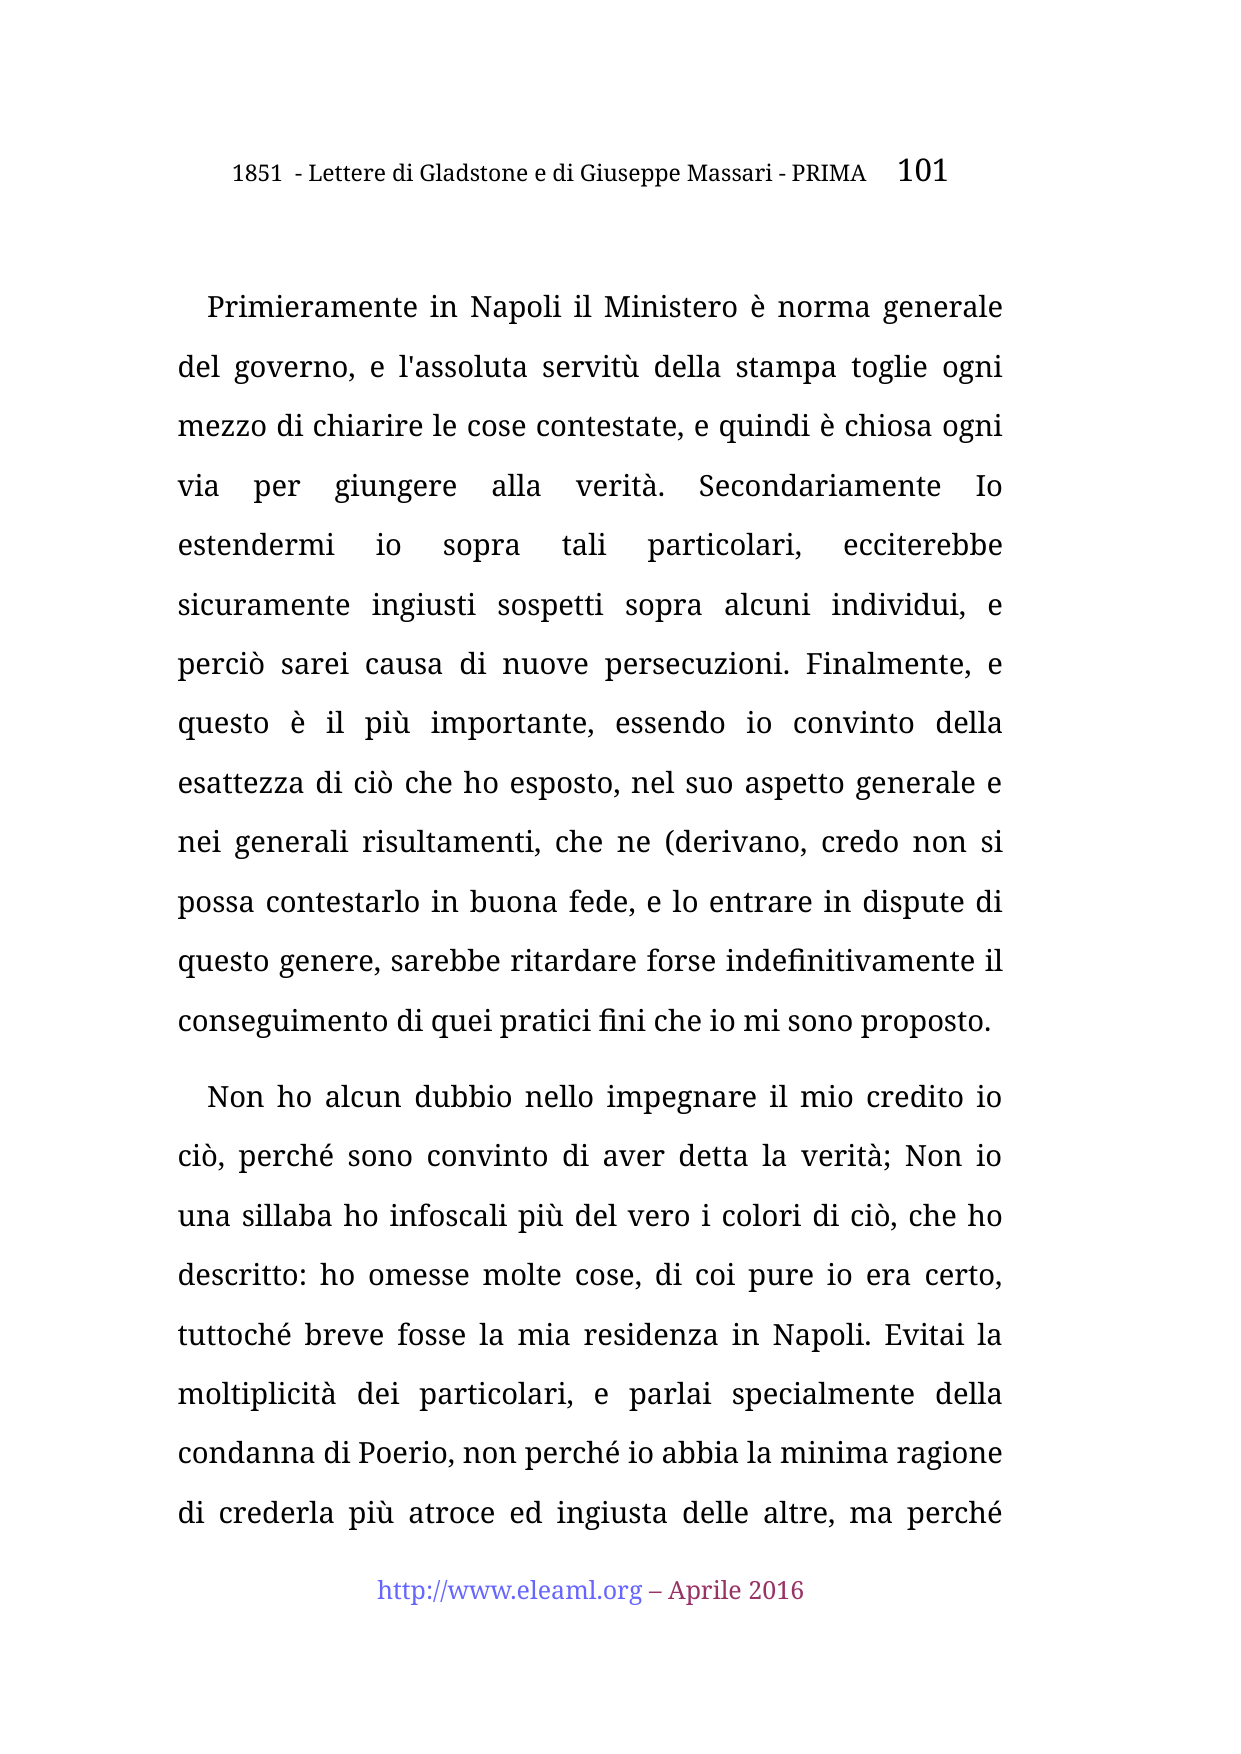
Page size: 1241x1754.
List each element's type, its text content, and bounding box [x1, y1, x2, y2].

text Non ho alcun dubbio nello impegnare il mio credito io ciò, perché sono convinto di aver detta la verità; Non io una sillaba ho infoscali più del vero i colori di ciò, che ho descritto: ho omesse molte cose, di coi pure io era certo, tuttoché breve fosse la mia residenza in Napoli. Evitai la moltiplicità dei particolari, e parlai specialmente della condanna di Poerio, non perché io abbia la minima ragione di crederla più atroce ed ingiusta delle altre, ma perché [177, 1076, 1004, 1532]
text Primieramente in Napoli il Ministero è norma generale del governo, e l'assoluta servitù della stampa toglie ogni mezzo di chiarire le cose contestate, e quindi è chiosa ogni via per giungere alla verità. Secondariamente Io estendermi io sopra tali particolari, ecciterebbe sicuramente ingiusti sospetti sopra alcuni individui, e perciò sarei causa di nuove persecuzioni. Finalmente, e questo è il più importante, essendo io convinto della esattezza di ciò che ho esposto, nel suo aspetto generale e nei generali risultamenti, che ne (derivano, credo non si possa contestarlo in buona fede, e lo entrare in dispute di questo genere, sarebbe ritardare forse indefinitivamente il conseguimento di quei pratici fini che io mi sono proposto. [177, 286, 1004, 1040]
